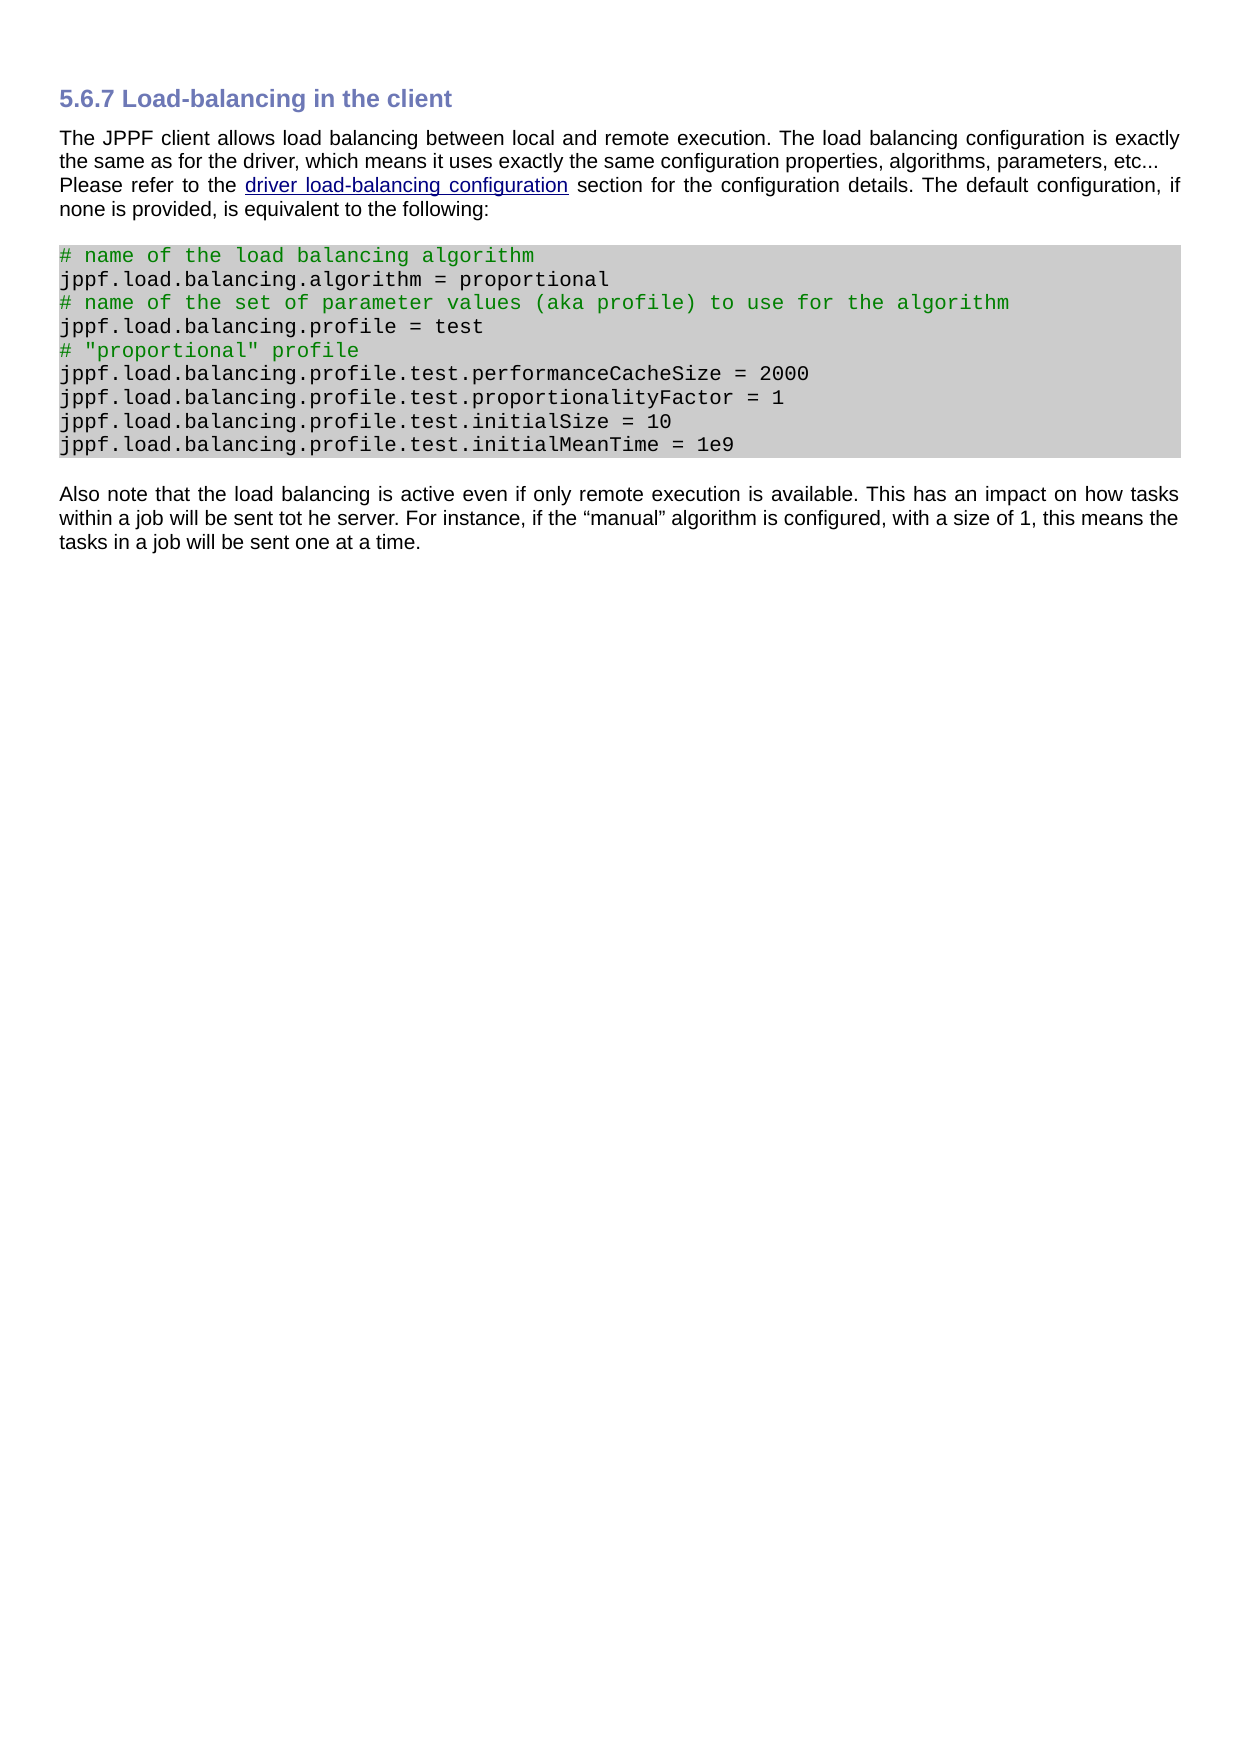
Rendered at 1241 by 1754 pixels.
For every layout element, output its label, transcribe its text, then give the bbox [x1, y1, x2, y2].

text # name of the load balancing algorithm [59, 245, 1181, 269]
text # "proportional" profile [59, 340, 1181, 363]
text jppf.load.balancing.profile.test.performanceCacheSize = 2000 [59, 363, 1181, 387]
text jppf.load.balancing.profile.test.proportionalityFactor = 1 [59, 387, 1181, 411]
text jppf.load.balancing.algorithm = proportional [59, 269, 1181, 292]
text Please refer to the driver load-balancing configuration section for the configuration details. The default configuration, if none is provided, is equivalent to the following: [59, 173, 1181, 221]
subtitle Load-balancing in the client [59, 84, 1181, 113]
text Also note that the load balancing is active even if only remote execution is available. This has an impact on how tasks within a job will be sent tot he server. For instance, if the “manual” algorithm is configured, with a size of 1, this means the tasks in a job will be sent one at a time. [59, 482, 1181, 554]
text jppf.load.balancing.profile = test [59, 316, 1181, 340]
text # name of the set of parameter values (aka profile) to use for the algorithm [59, 292, 1181, 316]
text The JPPF client allows load balancing between local and remote execution. The load balancing configuration is exactly the same as for the driver, which means it uses exactly the same configuration properties, algorithms, parameters, etc... [59, 125, 1181, 173]
text jppf.load.balancing.profile.test.initialMeanTime = 1e9 [59, 434, 1181, 458]
text jppf.load.balancing.profile.test.initialSize = 10 [59, 411, 1181, 434]
